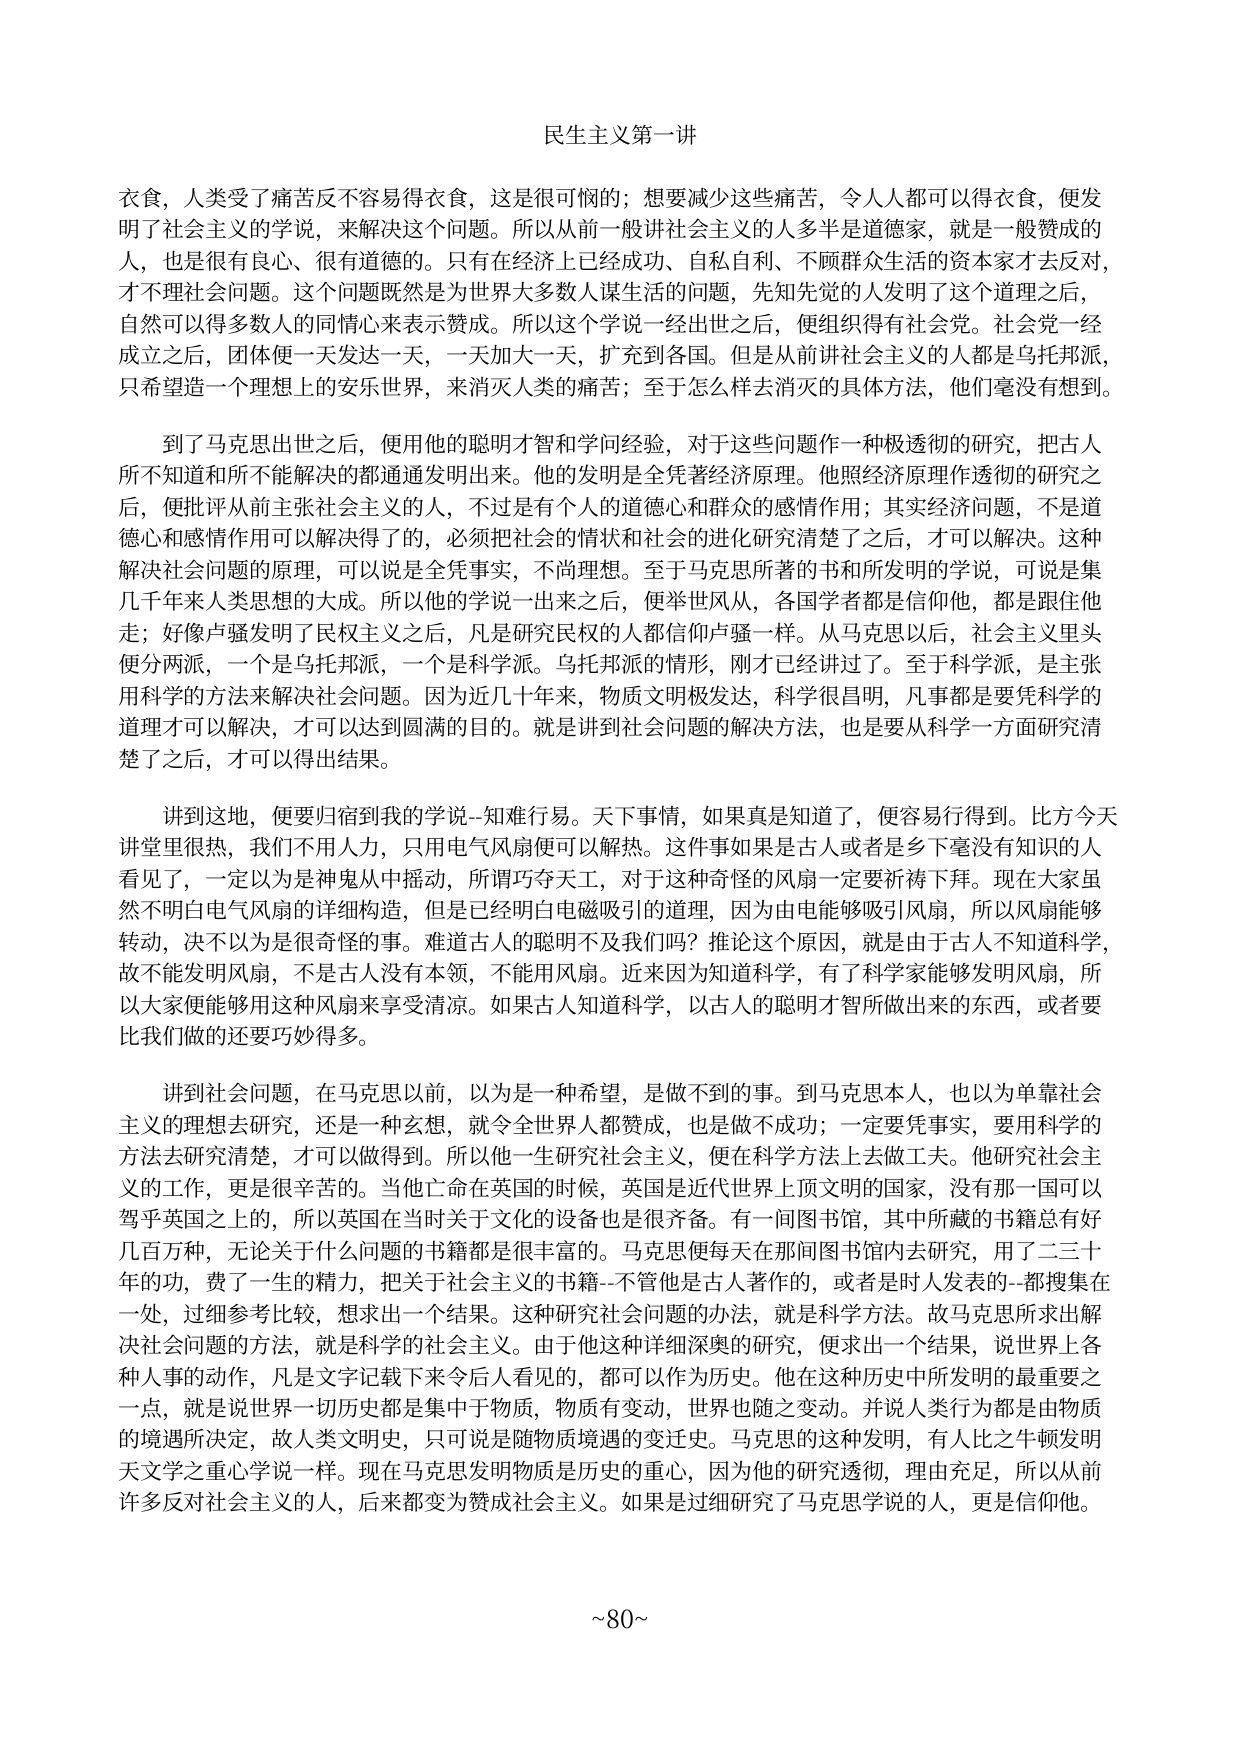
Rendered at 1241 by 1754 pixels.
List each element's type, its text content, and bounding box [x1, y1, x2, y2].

text 衣食，人类受了痛苦反不容易得衣食，这是很可悯的；想要减少这些痛苦，令人人都可以得衣食，便发明了社会主义的学说，来解决这个问题。所以从前一般讲社会主义的人多半是道德家，就是一般赞成的人，也是很有良心、很有道德的。只有在经济上已经成功、自私自利、不顾群众生活的资本家才去反对，才不理社会问题。这个问题既然是为世界大多数人谋生活的问题，先知先觉的人发明了这个道理之后，自然可以得多数人的同情心来表示赞成。所以这个学说一经出世之后，便组织得有社会党。社会党一经成立之后，团体便一天发达一天，一天加大一天，扩充到各国。但是从前讲社会主义的人都是乌托邦派，只希望造一个理想上的安乐世界，来消灭人类的痛苦；至于怎么样去消灭的具体方法，他们毫没有想到。 [118, 181, 1122, 401]
text 讲到这地，便要归宿到我的学说--知难行易。天下事情，如果真是知道了，便容易行得到。比方今天讲堂里很热，我们不用人力，只用电气风扇便可以解热。这件事如果是古人或者是乡下毫没有知识的人看见了，一定以为是神鬼从中摇动，所谓巧夺天工，对于这种奇怪的风扇一定要祈祷下拜。现在大家虽然不明白电气风扇的详细构造，但是已经明白电磁吸引的道理，因为由电能够吸引风扇，所以风扇能够转动，决不以为是很奇怪的事。难道古人的聪明不及我们吗？推论这个原因，就是由于古人不知道科学，故不能发明风扇，不是古人没有本领，不能用风扇。近来因为知道科学，有了科学家能够发明风扇，所以大家便能够用这种风扇来享受清凉。如果古人知道科学，以古人的聪明才智所做出来的东西，或者要比我们做的还要巧妙得多。 [118, 799, 1122, 1051]
text 到了马克思出世之后，便用他的聪明才智和学问经验，对于这些问题作一种极透彻的研究，把古人所不知道和所不能解决的都通通发明出来。他的发明是全凭著经济原理。他照经济原理作透彻的研究之后，便批评从前主张社会主义的人，不过是有个人的道德心和群众的感情作用；其实经济问题，不是道德心和感情作用可以解决得了的，必须把社会的情状和社会的进化研究清楚了之后，才可以解决。这种解决社会问题的原理，可以说是全凭事实，不尚理想。至于马克思所著的书和所发明的学说，可说是集几千年来人类思想的大成。所以他的学说一出来之后，便举世风从，各国学者都是信仰他，都是跟住他走；好像卢骚发明了民权主义之后，凡是研究民权的人都信仰卢骚一样。从马克思以后，社会主义里头便分两派，一个是乌托邦派，一个是科学派。乌托邦派的情形，刚才已经讲过了。至于科学派，是主张用科学的方法来解决社会问题。因为近几十年来，物质文明极发达，科学很昌明，凡事都是要凭科学的道理才可以解决，才可以达到圆满的目的。就是讲到社会问题的解决方法，也是要从科学一方面研究清楚了之后，才可以得出结果。 [118, 427, 1122, 773]
text 讲到社会问题，在马克思以前，以为是一种希望，是做不到的事。到马克思本人，也以为单靠社会主义的理想去研究，还是一种玄想，就令全世界人都赞成，也是做不成功；一定要凭事实，要用科学的方法去研究清楚，才可以做得到。所以他一生研究社会主义，便在科学方法上去做工夫。他研究社会主义的工作，更是很辛苦的。当他亡命在英国的时候，英国是近代世界上顶文明的国家，没有那一国可以驾乎英国之上的，所以英国在当时关于文化的设备也是很齐备。有一间图书馆，其中所藏的书籍总有好几百万种，无论关于什么问题的书籍都是很丰富的。马克思便每天在那间图书馆内去研究，用了二三十年的功，费了一生的精力，把关于社会主义的书籍--不管他是古人著作的，或者是时人发表的--都搜集在一处，过细参考比较，想求出一个结果。这种研究社会问题的办法，就是科学方法。故马克思所求出解决社会问题的方法，就是科学的社会主义。由于他这种详细深奥的研究，便求出一个结果，说世界上各种人事的动作，凡是文字记载下来令后人看见的，都可以作为历史。他在这种历史中所发明的最重要之一点，就是说世界一切历史都是集中于物质，物质有变动，世界也随之变动。并说人类行为都是由物质的境遇所决定，故人类文明史，只可说是随物质境遇的变迁史。马克思的这种发明，有人比之牛顿发明天文学之重心学说一样。现在马克思发明物质是历史的重心，因为他的研究透彻，理由充足，所以从前许多反对社会主义的人，后来都变为赞成社会主义。如果是过细研究了马克思学说的人，更是信仰他。 [118, 1077, 1122, 1517]
